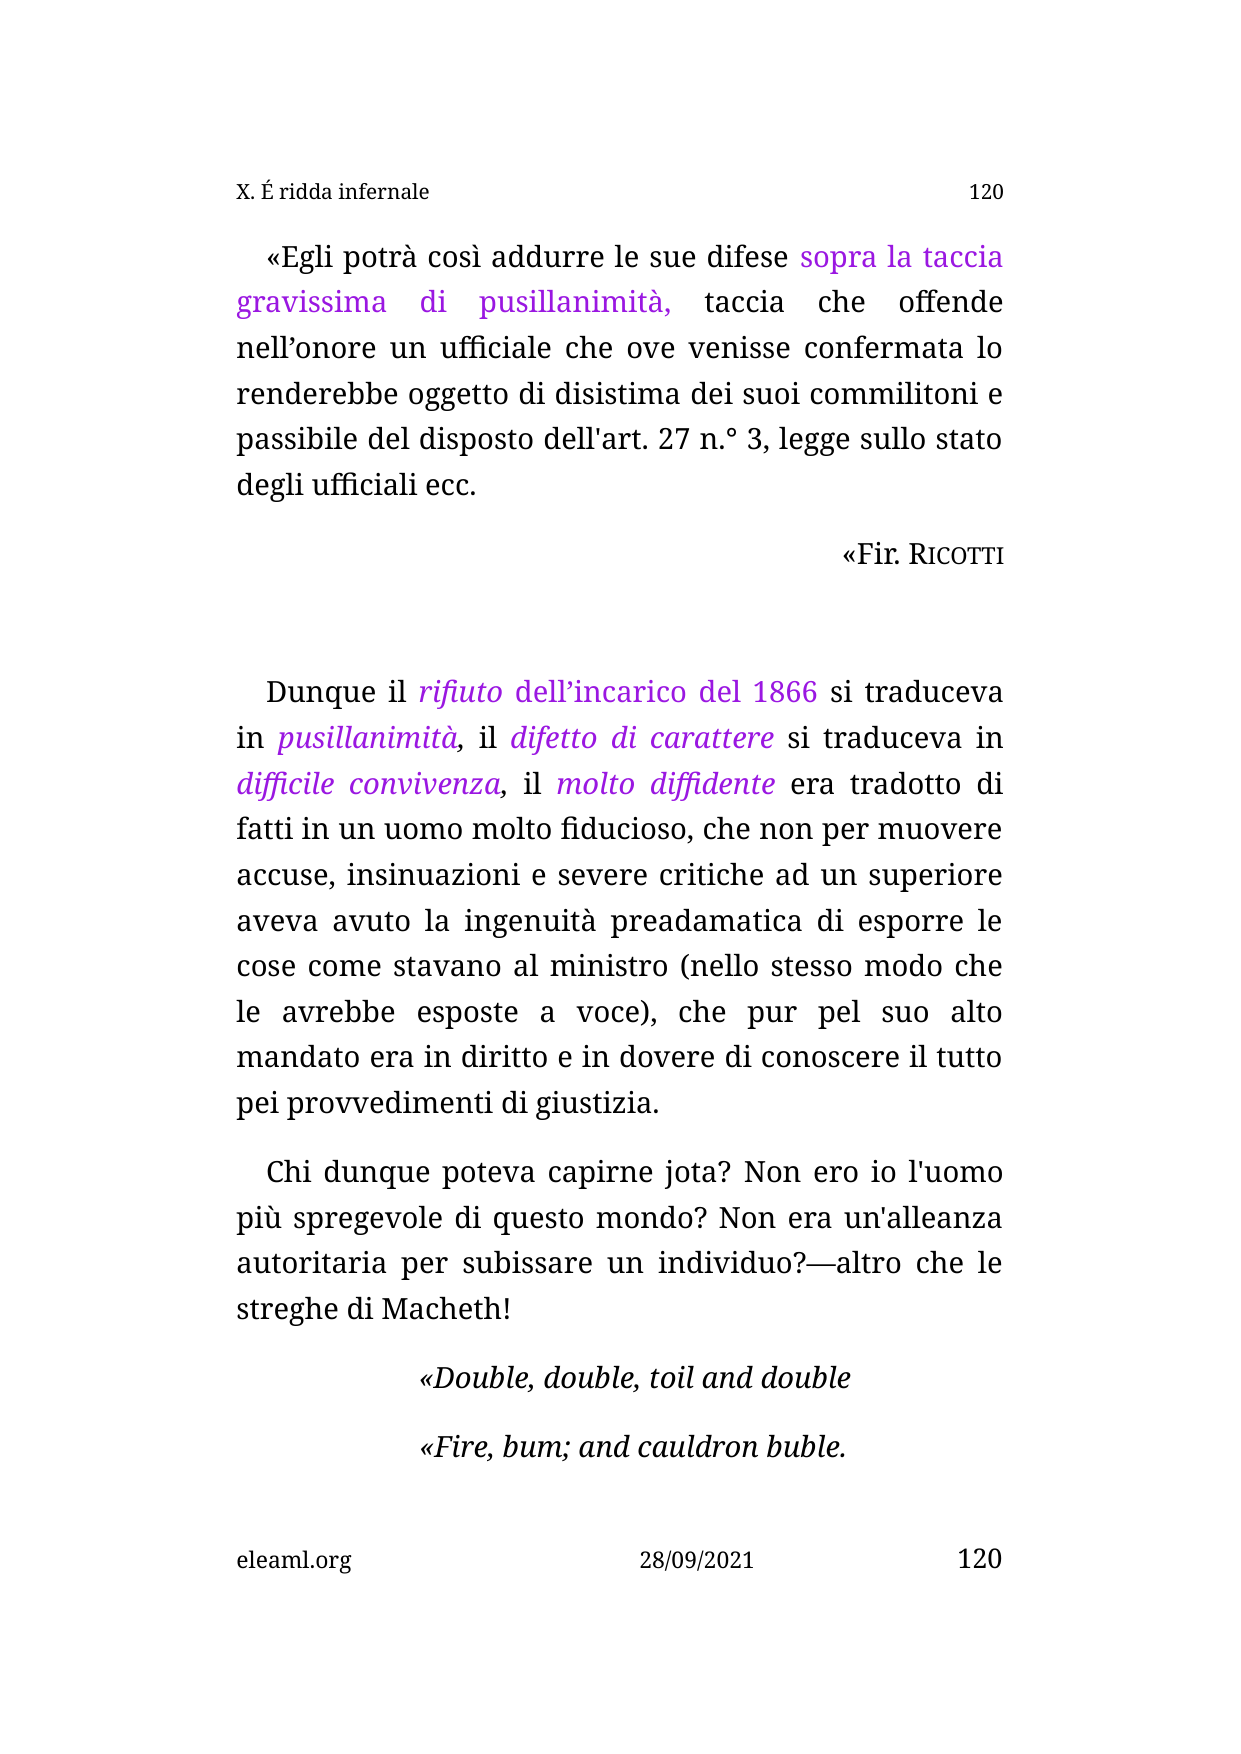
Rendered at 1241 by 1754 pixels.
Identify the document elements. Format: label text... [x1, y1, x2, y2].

text «Fire, bum; and cauldron buble. [236, 1427, 1004, 1466]
text «Egli potrà così addurre le sue difese sopra la taccia gravissima di pusillanimità, taccia che offende nell’onore un ufficiale che ove venisse confermata lo renderebbe oggetto di disistima dei suoi commilitoni e passibile del disposto dell'art. 27 n.° 3, legge sullo stato degli ufficiali ecc. [236, 236, 1004, 504]
text «Double, double, toil and double [236, 1358, 1004, 1397]
text Chi dunque poteva capirne jota? Non ero io l'uomo più spregevole di questo mondo? Non era un'alleanza autoritaria per subissare un individuo?—altro che le streghe di Macheth! [236, 1152, 1004, 1328]
text Dunque il rifiuto dell’incarico del 1866 si traduceva in pusillanimità, il difetto di carattere si traduceva in difficile convivenza, il molto diffidente era tradotto di fatti in un uomo molto fiducioso, che non per muovere accuse, insinuazioni e severe critiche ad un superiore aveva avuto la ingenuità preadamatica di esporre le cose come stavano al ministro (nello stesso modo che le avrebbe esposte a voce), che pur pel suo alto mandato era in diritto e in dovere di conoscere il tutto pei provvedimenti di giustizia. [236, 672, 1004, 1122]
text «Fir. Ricotti [236, 533, 1004, 573]
